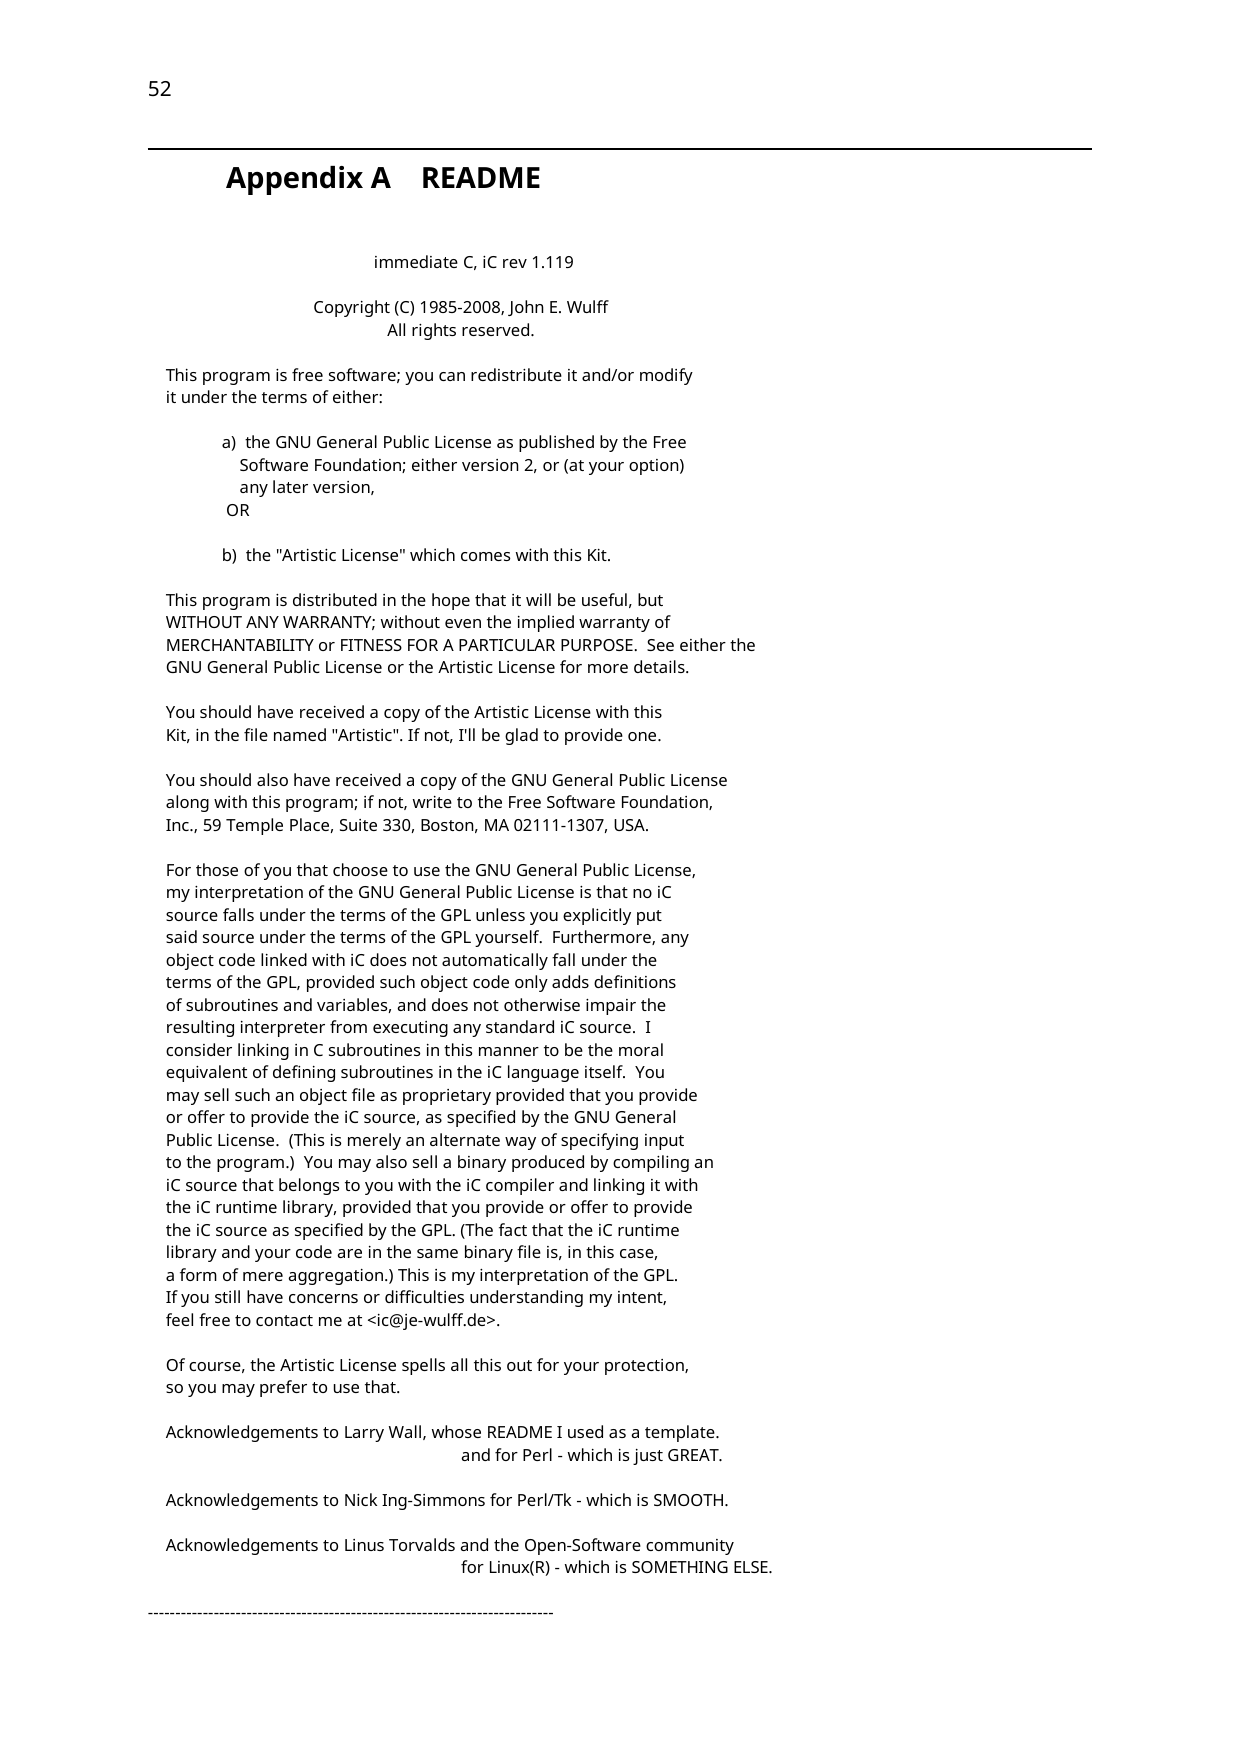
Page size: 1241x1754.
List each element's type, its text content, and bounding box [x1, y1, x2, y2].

text so you may prefer to use that. [148, 1376, 1092, 1399]
text You should have received a copy of the Artistic License with this [148, 701, 1092, 724]
text or offer to provide the iC source, as specified by the GNU General [148, 1106, 1092, 1129]
text of subroutines and variables, and does not otherwise impair the [148, 994, 1092, 1016]
text If you still have concerns or difficulties understanding my intent, [148, 1286, 1092, 1309]
subtitle Appendix A README [148, 150, 1092, 204]
text and for Perl - which is just GREAT. [148, 1444, 1092, 1466]
text iC source that belongs to you with the iC compiler and linking it with [148, 1174, 1092, 1196]
text -------------------------------------------------------------------------- [148, 1601, 1092, 1624]
text my interpretation of the GNU General Public License is that no iC [148, 881, 1092, 904]
text For those of you that choose to use the GNU General Public License, [148, 859, 1092, 881]
text Acknowledgements to Linus Torvalds and the Open-Software community [148, 1534, 1092, 1556]
text the iC runtime library, provided that you provide or offer to provide [148, 1196, 1092, 1219]
text GNU General Public License or the Artistic License for more details. [148, 656, 1092, 679]
text consider linking in C subroutines in this manner to be the moral [148, 1039, 1092, 1061]
text object code linked with iC does not automatically fall under the [148, 949, 1092, 971]
text Inc., 59 Temple Place, Suite 330, Boston, MA 02111-1307, USA. [148, 814, 1092, 836]
text Kit, in the file named "Artistic". If not, I'll be glad to provide one. [148, 724, 1092, 746]
text This program is distributed in the hope that it will be useful, but [148, 589, 1092, 611]
text a) the GNU General Public License as published by the Free [148, 431, 1092, 454]
text along with this program; if not, write to the Free Software Foundation, [148, 791, 1092, 814]
text the iC source as specified by the GPL. (The fact that the iC runtime [148, 1219, 1092, 1241]
text terms of the GPL, provided such object code only adds definitions [148, 971, 1092, 994]
text Software Foundation; either version 2, or (at your option) [148, 454, 1092, 476]
text resulting interpreter from executing any standard iC source. I [148, 1016, 1092, 1039]
text OR [148, 499, 1092, 521]
text library and your code are in the same binary file is, in this case, [148, 1241, 1092, 1264]
text Of course, the Artistic License spells all this out for your protection, [148, 1354, 1092, 1376]
text said source under the terms of the GPL yourself. Furthermore, any [148, 926, 1092, 949]
text it under the terms of either: [148, 386, 1092, 409]
text MERCHANTABILITY or FITNESS FOR A PARTICULAR PURPOSE. See either the [148, 634, 1092, 656]
text Acknowledgements to Nick Ing-Simmons for Perl/Tk - which is SMOOTH. [148, 1489, 1092, 1511]
text Copyright (C) 1985-2008, John E. Wulff [148, 296, 1092, 319]
text may sell such an object file as proprietary provided that you provide [148, 1084, 1092, 1106]
text b) the "Artistic License" which comes with this Kit. [148, 544, 1092, 566]
text a form of mere aggregation.) This is my interpretation of the GPL. [148, 1264, 1092, 1286]
text This program is free software; you can redistribute it and/or modify [148, 364, 1092, 386]
text equivalent of defining subroutines in the iC language itself. You [148, 1061, 1092, 1084]
text for Linux(R) - which is SOMETHING ELSE. [148, 1556, 1092, 1579]
text source falls under the terms of the GPL unless you explicitly put [148, 904, 1092, 926]
text All rights reserved. [148, 319, 1092, 341]
text immediate C, iC rev 1.119 [148, 251, 1092, 274]
text to the program.) You may also sell a binary produced by compiling an [148, 1151, 1092, 1174]
text any later version, [148, 476, 1092, 499]
text Public License. (This is merely an alternate way of specifying input [148, 1129, 1092, 1151]
text feel free to contact me at <ic@je-wulff.de>. [148, 1309, 1092, 1331]
text You should also have received a copy of the GNU General Public License [148, 769, 1092, 791]
text Acknowledgements to Larry Wall, whose README I used as a template. [148, 1421, 1092, 1444]
text WITHOUT ANY WARRANTY; without even the implied warranty of [148, 611, 1092, 634]
